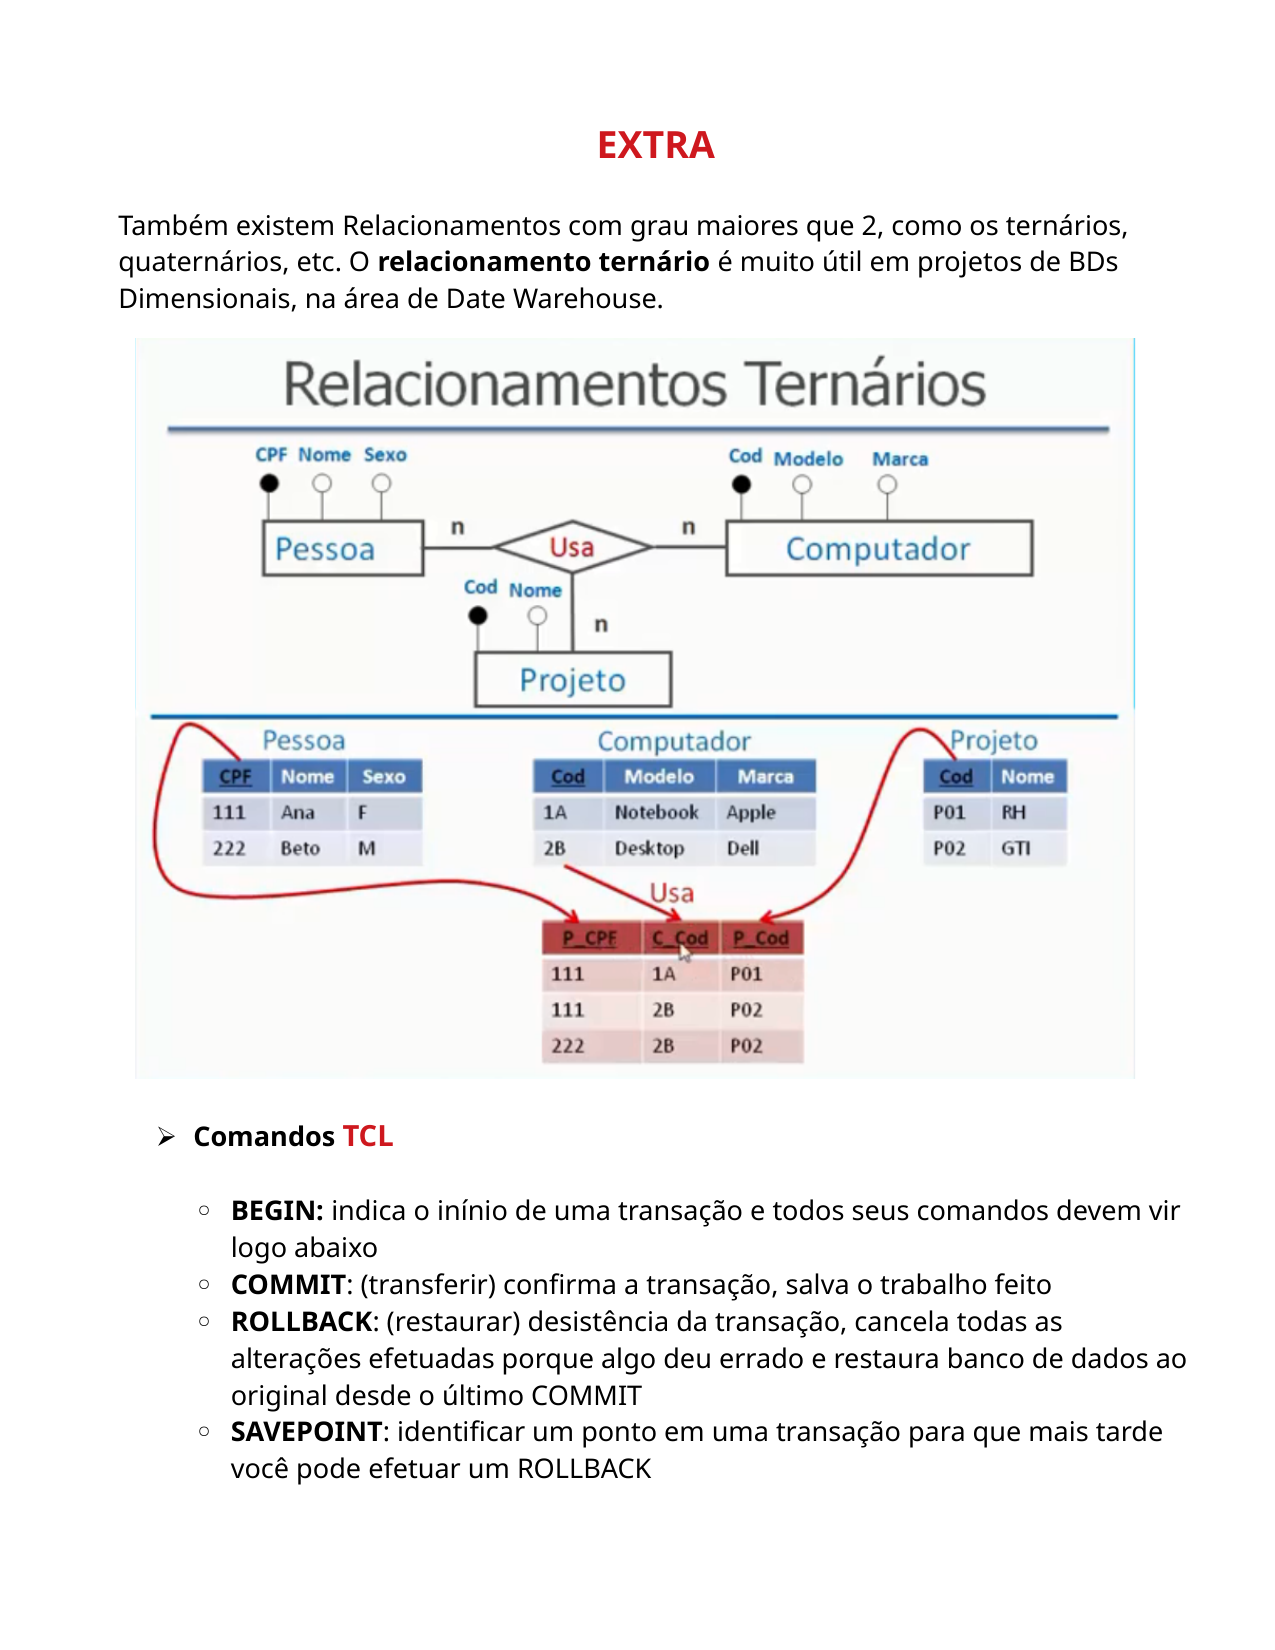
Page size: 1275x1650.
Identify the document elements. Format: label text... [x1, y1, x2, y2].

list Comandos TCL [156, 1115, 1193, 1155]
text EXTRA [118, 118, 1193, 169]
list ROLLBACK: (restaurar) desistência da transação, cancela todas as alterações efetuadas porque algo deu errado e restaura banco de dados ao original desde o último COMMIT [193, 1302, 1193, 1413]
list COMMIT: (transferir) confirma a transação, salva o trabalho feito [193, 1265, 1193, 1302]
list BEGIN: indica o inínio de uma transação e todos seus comandos devem vir logo abaixo [193, 1192, 1193, 1265]
text Também existem Relacionamentos com grau maiores que 2, como os ternários, quaternários, etc. O relacionamento ternário é muito útil em projetos de BDs Dimensionais, na área de Date Warehouse. [118, 206, 1193, 317]
picture [135, 338, 1136, 1079]
list SAVEPOINT: identificar um ponto em uma transação para que mais tarde você pode efetuar um ROLLBACK [193, 1413, 1193, 1487]
